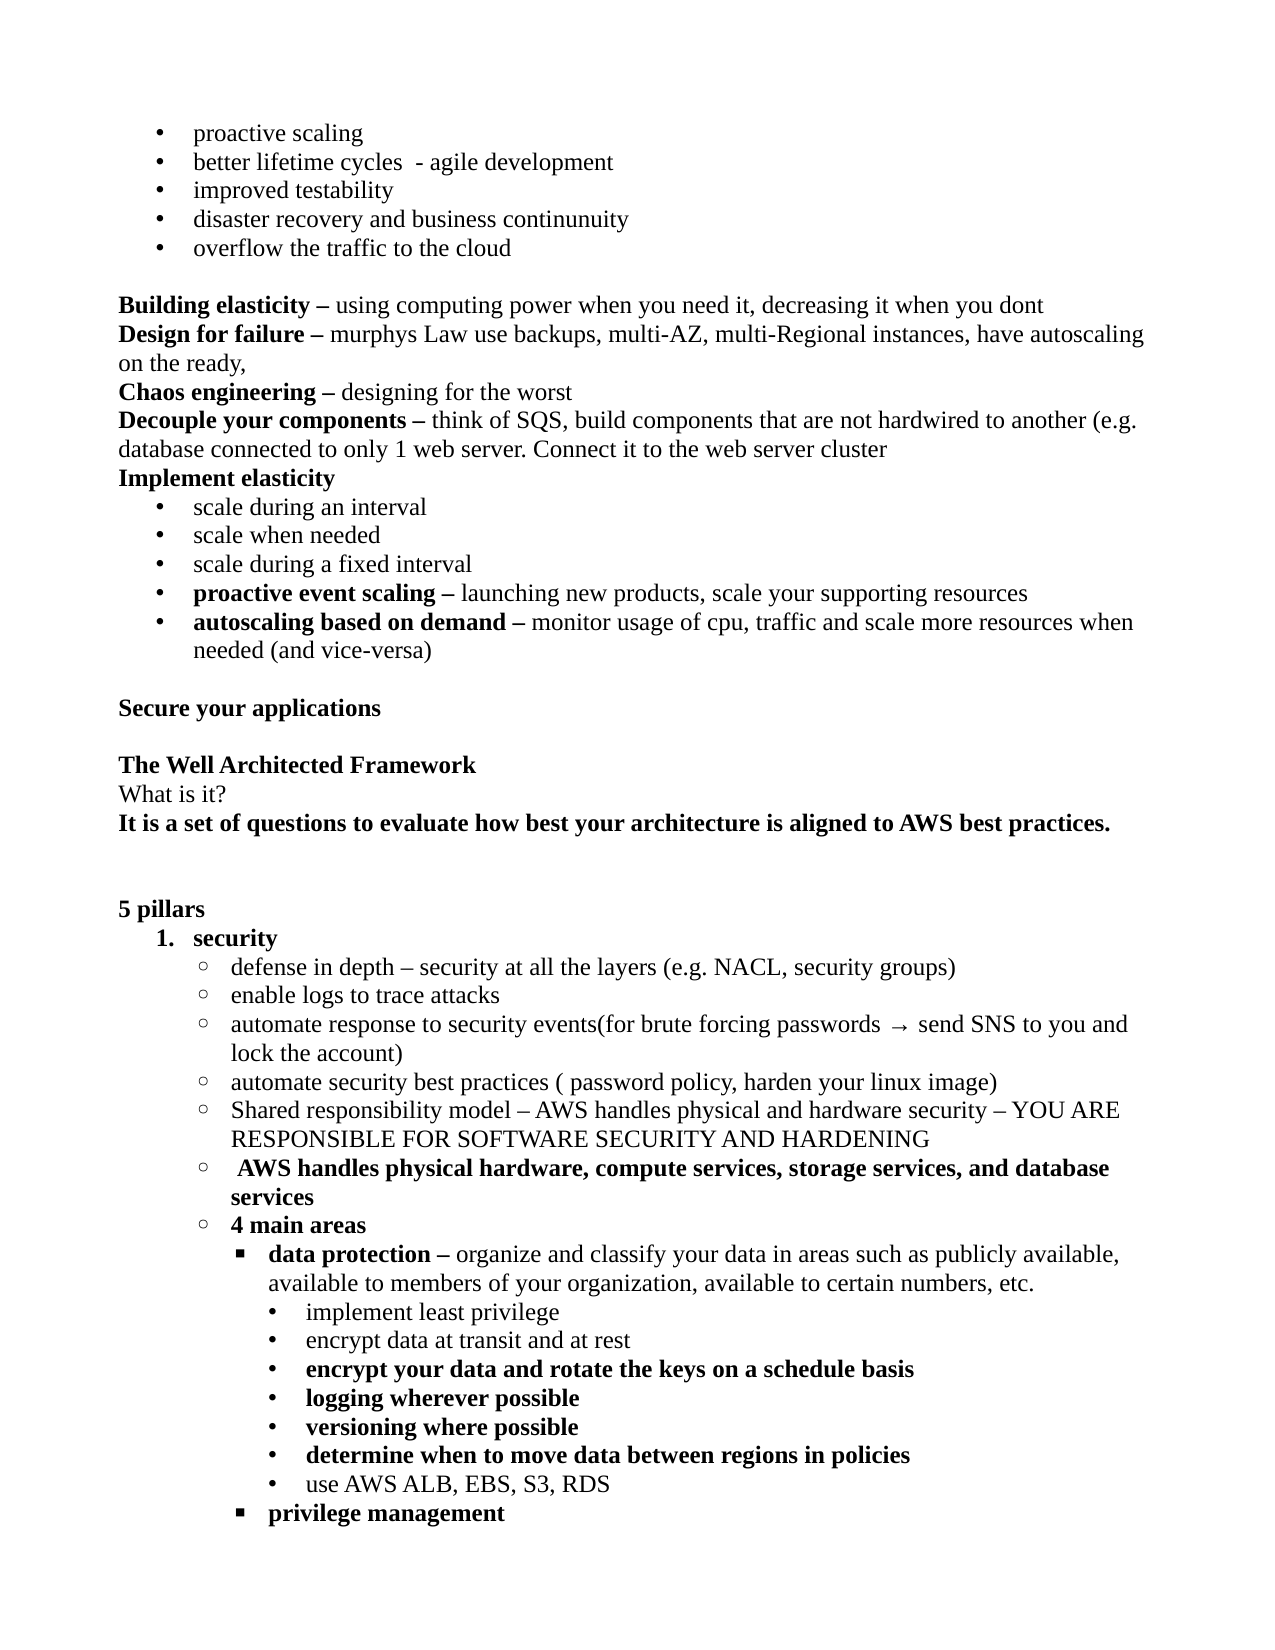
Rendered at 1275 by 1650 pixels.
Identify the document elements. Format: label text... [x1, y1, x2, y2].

text Building elasticity – using computing power when you need it, decreasing it when you dont [118, 291, 1157, 319]
list automate response to security events(for brute forcing passwords → send SNS to you and lock the account) [193, 1009, 1157, 1067]
list automate security best practices ( password policy, harden your linux image) [193, 1067, 1157, 1096]
text What is it? [118, 779, 1157, 808]
list encrypt your data and rotate the keys on a schedule basis [268, 1354, 1157, 1383]
list improved testability [156, 176, 1157, 204]
list Shared responsibility model – AWS handles physical and hardware security – YOU ARE RESPONSIBLE FOR SOFTWARE SECURITY AND HARDENING [193, 1096, 1157, 1153]
list scale during an interval [156, 492, 1157, 521]
list better lifetime cycles - agile development [156, 147, 1157, 176]
list AWS handles physical hardware, compute services, storage services, and database services [193, 1153, 1157, 1211]
list logging wherever possible [268, 1383, 1157, 1412]
text Implement elasticity [118, 463, 1157, 492]
text Chaos engineering – designing for the worst [118, 377, 1157, 406]
text It is a set of questions to evaluate how best your architecture is aligned to AWS best practices. [118, 808, 1157, 837]
list scale when needed [156, 521, 1157, 549]
list security [156, 923, 1157, 952]
text The Well Architected Framework [118, 751, 1157, 779]
list overflow the traffic to the cloud [156, 233, 1157, 262]
list proactive event scaling – launching new products, scale your supporting resources [156, 578, 1157, 607]
list implement least privilege [268, 1297, 1157, 1326]
list privilege management [231, 1498, 1157, 1527]
list defense in depth – security at all the layers (e.g. NACL, security groups) [193, 952, 1157, 981]
list proactive scaling [156, 118, 1157, 147]
text 5 pillars [118, 894, 1157, 923]
list autoscaling based on demand – monitor usage of cpu, traffic and scale more resources when needed (and vice-versa) [156, 607, 1157, 664]
list enable logs to trace attacks [193, 981, 1157, 1009]
list disaster recovery and business continunuity [156, 204, 1157, 233]
list versioning where possible [268, 1412, 1157, 1441]
list data protection – organize and classify your data in areas such as publicly available, available to members of your organization, available to certain numbers, etc. [231, 1239, 1157, 1297]
list determine when to move data between regions in policies [268, 1441, 1157, 1469]
text Design for failure – murphys Law use backups, multi-AZ, multi-Regional instances, have autoscaling on the ready, [118, 319, 1157, 377]
text Decouple your components – think of SQS, build components that are not hardwired to another (e.g. database connected to only 1 web server. Connect it to the web server cluster [118, 406, 1157, 463]
list scale during a fixed interval [156, 549, 1157, 578]
text Secure your applications [118, 693, 1157, 722]
list 4 main areas [193, 1211, 1157, 1239]
list use AWS ALB, EBS, S3, RDS [268, 1469, 1157, 1498]
list encrypt data at transit and at rest [268, 1326, 1157, 1354]
